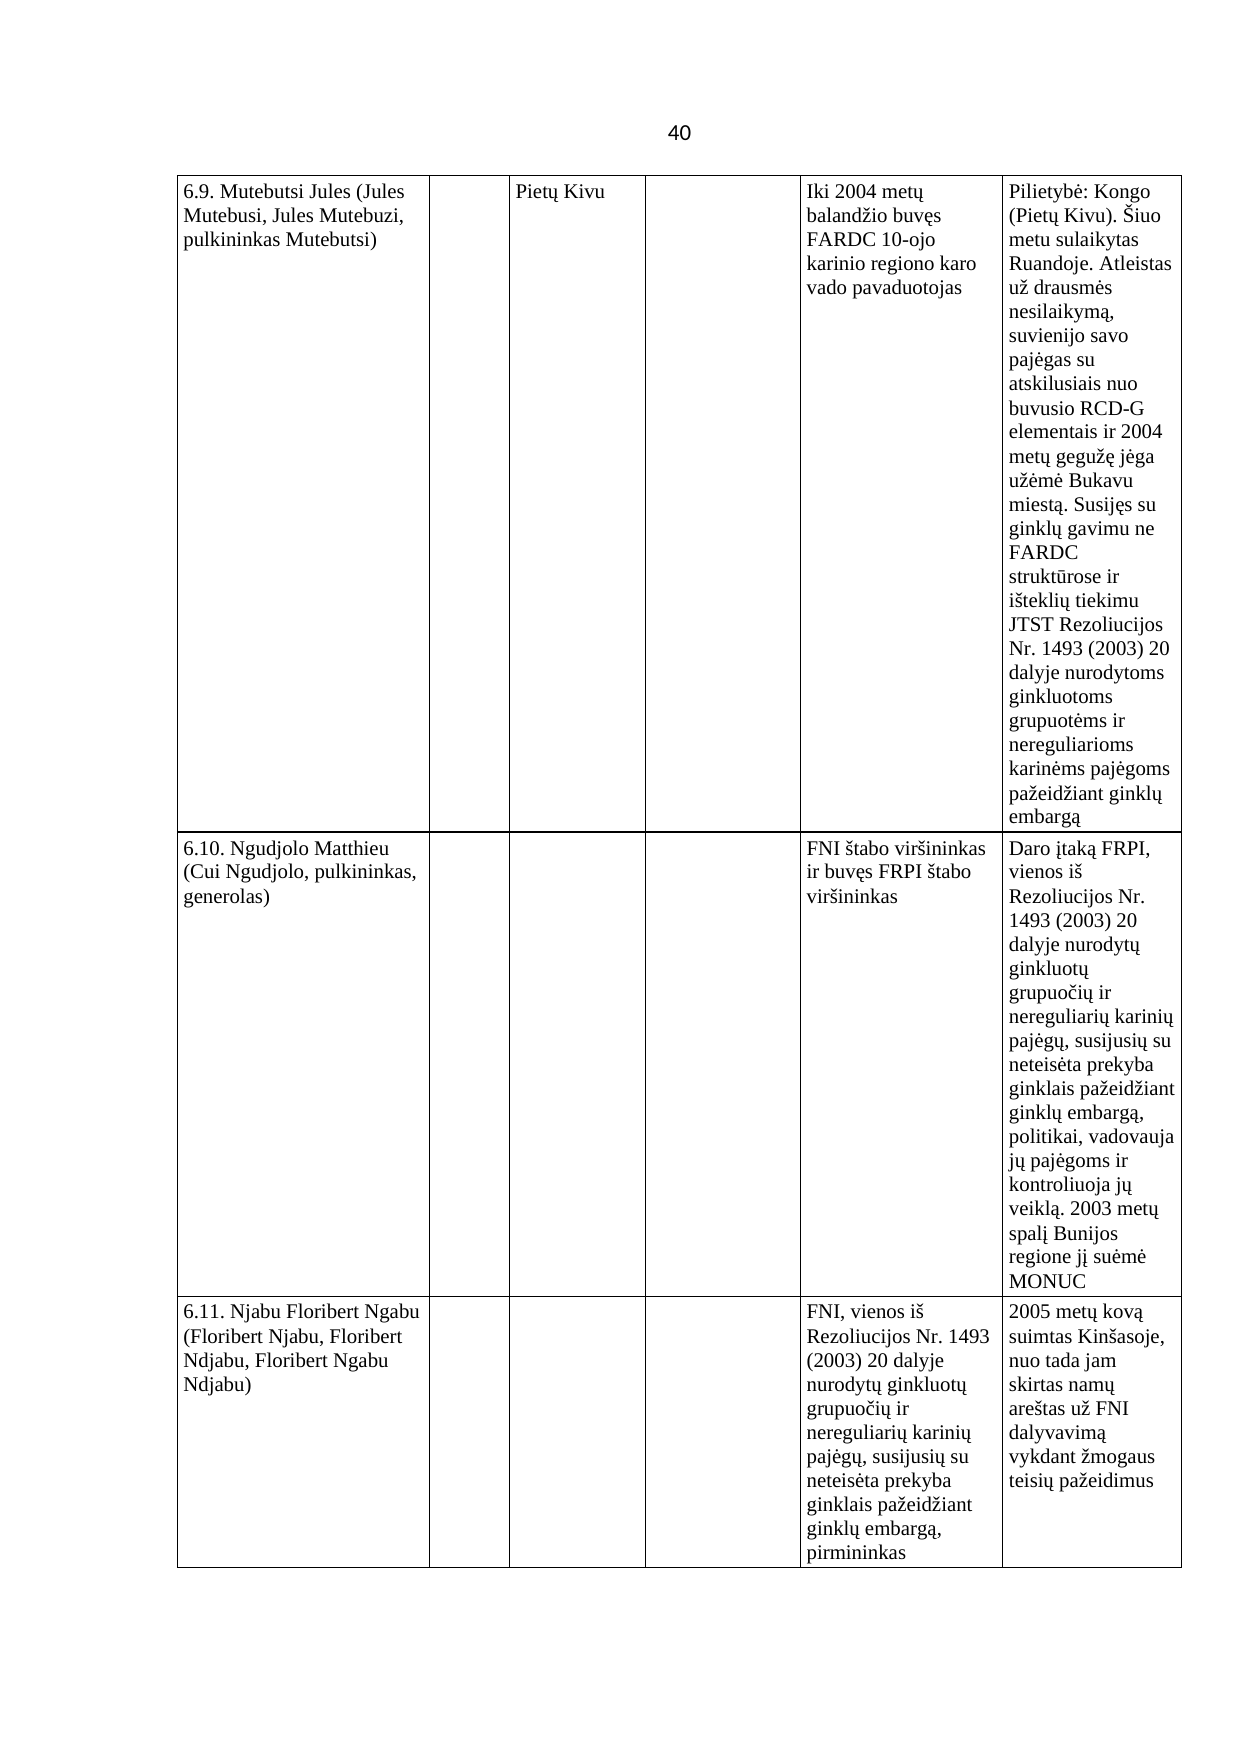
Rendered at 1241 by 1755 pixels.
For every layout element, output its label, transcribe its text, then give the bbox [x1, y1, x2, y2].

table_cell [646, 833, 800, 1296]
table_cell 6.10. Ngudjolo Matthieu (Cui Ngudjolo, pulkininkas, generolas) [178, 833, 429, 1296]
table_cell Pietų Kivu [510, 176, 645, 831]
table_cell FNI štabo viršininkas ir buvęs FRPI štabo viršininkas [801, 833, 1002, 1296]
table_cell 6.11. Njabu Floribert Ngabu (Floribert Njabu, Floribert Ndjabu, Floribert Ngabu Ndjabu) [178, 1297, 429, 1567]
table_cell [646, 176, 800, 831]
table_cell 6.9. Mutebutsi Jules (Jules Mutebusi, Jules Mutebuzi, pulkininkas Mutebutsi) [178, 176, 429, 831]
table_cell [510, 1297, 645, 1567]
table_cell Iki 2004 metų balandžio buvęs FARDC 10-ojo karinio regiono karo vado pavaduotojas [801, 176, 1002, 831]
table_cell [646, 1297, 800, 1567]
table_cell FNI, vienos iš Rezoliucijos Nr. 1493 (2003) 20 dalyje nurodytų ginkluotų grupuočių ir nereguliarių karinių pajėgų, susijusių su neteisėta prekyba ginklais pažeidžiant ginklų embargą, pirmininkas [801, 1297, 1002, 1567]
table_cell [510, 833, 645, 1296]
table_cell Daro įtaką FRPI, vienos iš Rezoliucijos Nr. 1493 (2003) 20 dalyje nurodytų ginkluotų grupuočių ir nereguliarių karinių pajėgų, susijusių su neteisėta prekyba ginklais pažeidžiant ginklų embargą, politikai, vadovauja jų pajėgoms ir kontroliuoja jų veiklą. 2003 metų spalį Bunijos regione jį suėmė MONUC [1003, 833, 1181, 1296]
table_cell [430, 1297, 509, 1567]
table_cell 2005 metų kovą suimtas Kinšasoje, nuo tada jam skirtas namų areštas už FNI dalyvavimą vykdant žmogaus teisių pažeidimus [1003, 1297, 1181, 1567]
table_cell Pilietybė: Kongo (Pietų Kivu). Šiuo metu sulaikytas Ruandoje. Atleistas už drausmės nesilaikymą, suvienijo savo pajėgas su atskilusiais nuo buvusio RCD-G elementais ir 2004 metų gegužę jėga užėmė Bukavu miestą. Susijęs su ginklų gavimu ne FARDC struktūrose ir išteklių tiekimu JTST Rezoliucijos Nr. 1493 (2003) 20 dalyje nurodytoms ginkluotoms grupuotėms ir nereguliarioms karinėms pajėgoms pažeidžiant ginklų embargą [1003, 176, 1181, 831]
table_cell [430, 833, 509, 1296]
table_cell [430, 176, 509, 831]
